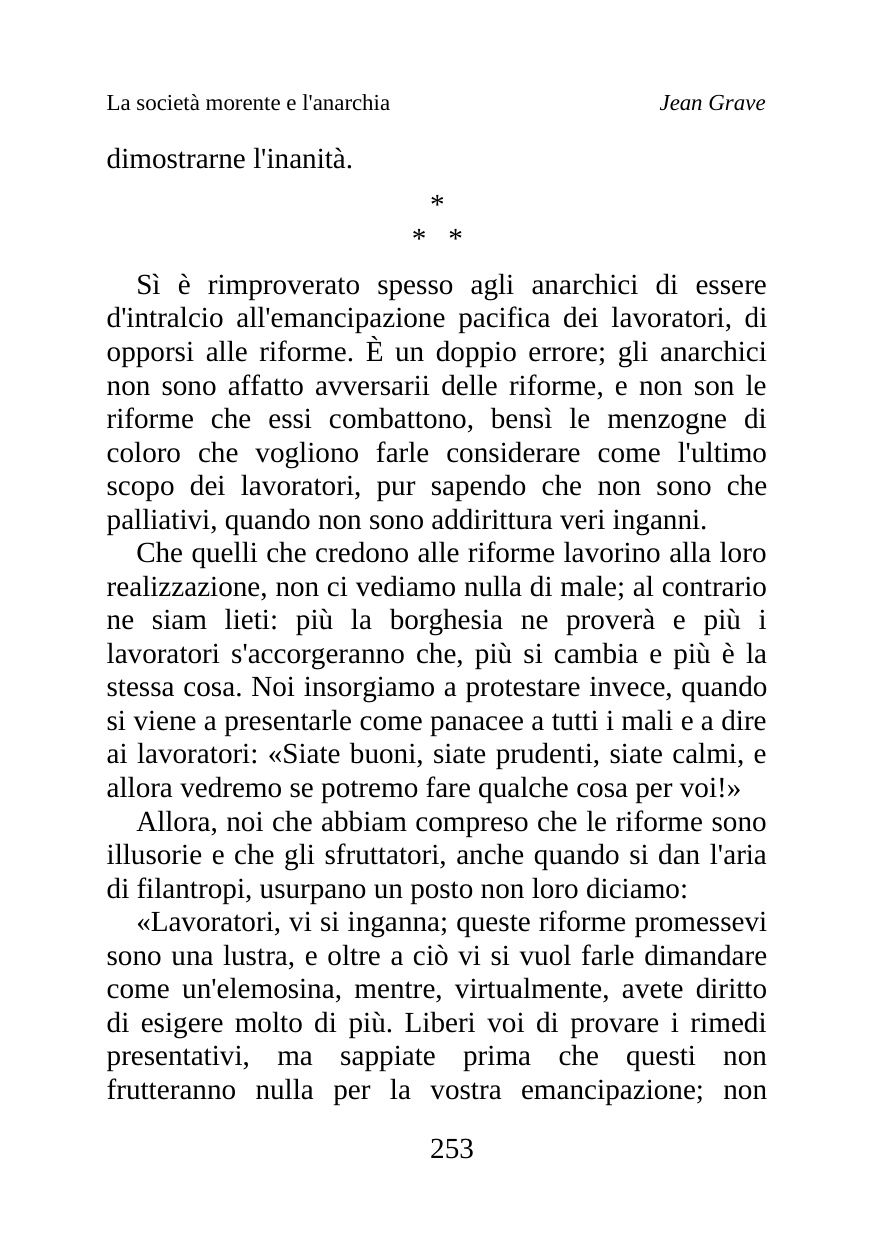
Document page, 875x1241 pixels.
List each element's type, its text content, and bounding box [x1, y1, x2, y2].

text Sì è rimproverato spesso agli anarchici di essere d'intralcio all'emancipazione pacifica dei lavoratori, di opporsi alle riforme. È un doppio errore; gli anarchici non sono affatto avversarii delle riforme, e non son le riforme che essi combattono, bensì le menzogne di coloro che vogliono farle considerare come l'ultimo scopo dei lavoratori, pur sapendo che non sono che palliativi, quando non sono addirittura veri inganni. [106, 267, 768, 535]
text «Lavoratori, vi si inganna; queste riforme promessevi sono una lustra, e oltre a ciò vi si vuol farle dimandare come un'elemosina, mentre, virtualmente, avete diritto di esigere molto di più. Liberi voi di provare i rimedi presentativi, ma sappiate prima che questi non frutteranno nulla per la vostra emancipazione; non [106, 904, 768, 1106]
text Allora, noi che abbiam compreso che le riforme sono illusorie e che gli sfruttatori, anche quando si dan l'aria di filantropi, usurpano un posto non loro diciamo: [106, 804, 768, 904]
text dimostrarne l'inanità. [106, 141, 768, 175]
text * * * [106, 187, 768, 254]
text Che quelli che credono alle riforme lavorino alla loro realizzazione, non ci vediamo nulla di male; al contrario ne siam lieti: più la borghesia ne proverà e più i lavoratori s'accorgeranno che, più si cambia e più è la stessa cosa. Noi insorgiamo a protestare invece, quando si viene a presentarle come panacee a tutti i mali e a dire ai lavoratori: «Siate buoni, siate prudenti, siate calmi, e allora vedremo se potremo fare qualche cosa per voi!» [106, 535, 768, 804]
